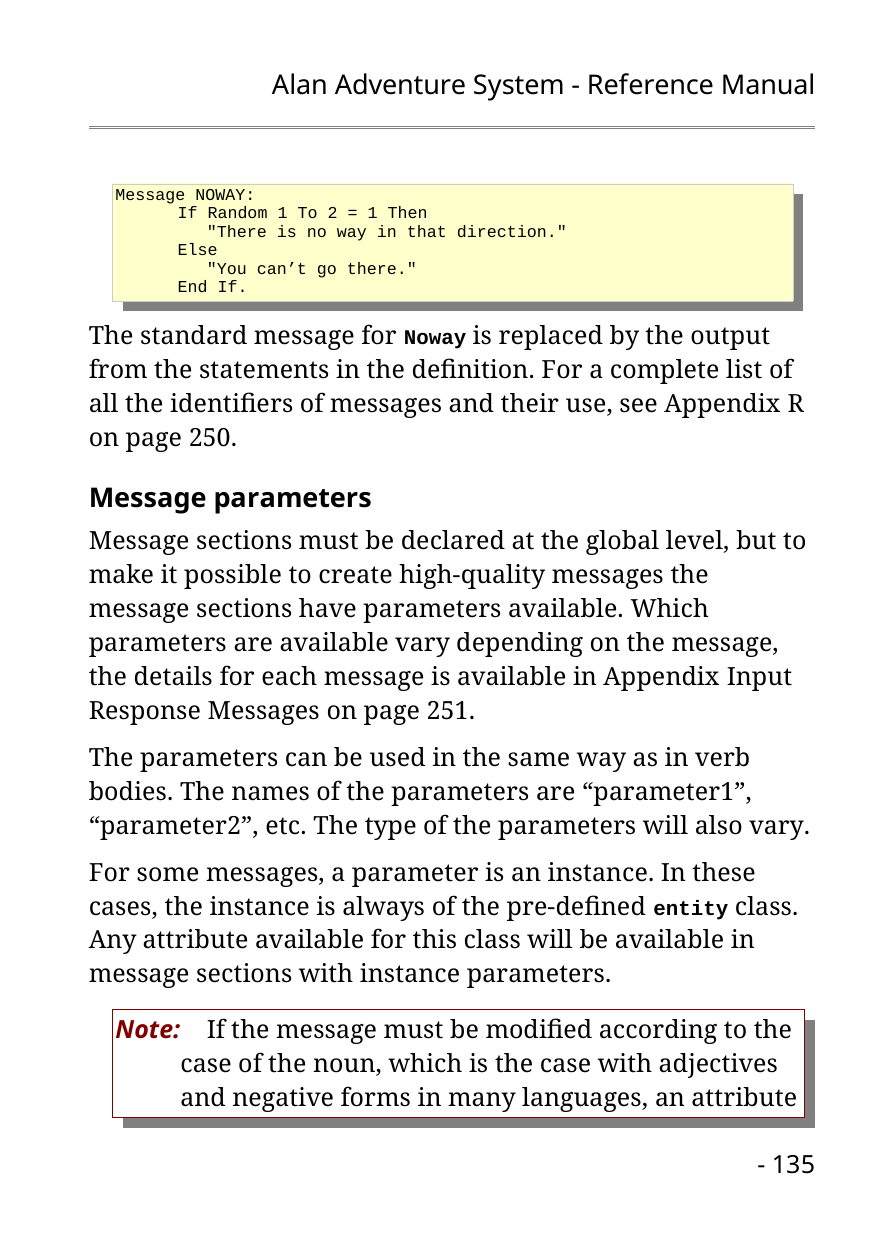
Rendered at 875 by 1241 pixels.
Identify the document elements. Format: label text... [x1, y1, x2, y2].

text For some messages, a parameter is an instance. In these cases, the instance is always of the pre-defined entity class. Any attribute available for this class will be available in message sections with instance parameters. [88, 854, 815, 990]
text Message NOWAY: If Random 1 To 2 = 1 Then "There is no way in that direction." Else "You can’t go there." End If. [113, 185, 793, 301]
text Message sections must be declared at the global level, but to make it possible to create high-quality messages the message sections have parameters available. Which parameters are available vary depending on the message, the details for each message is available in Appendix Input Response Messages on page 200. [88, 523, 815, 727]
text The parameters can be used in the same way as in verb bodies. The names of the parameters are “parameter1”, “parameter2”, etc. The type of the parameters will also vary. [88, 740, 815, 842]
list If the message must be modified according to the case of the noun, which is the case with adjectives and negative forms in many languages, an attribute [113, 1010, 804, 1117]
text The standard message for Noway is replaced by the output from the state­ments in the definition. For a complete list of all the identifiers of messages and their use, see Appendix R on page 199. [88, 318, 815, 454]
subtitle Message parameters [88, 479, 815, 516]
